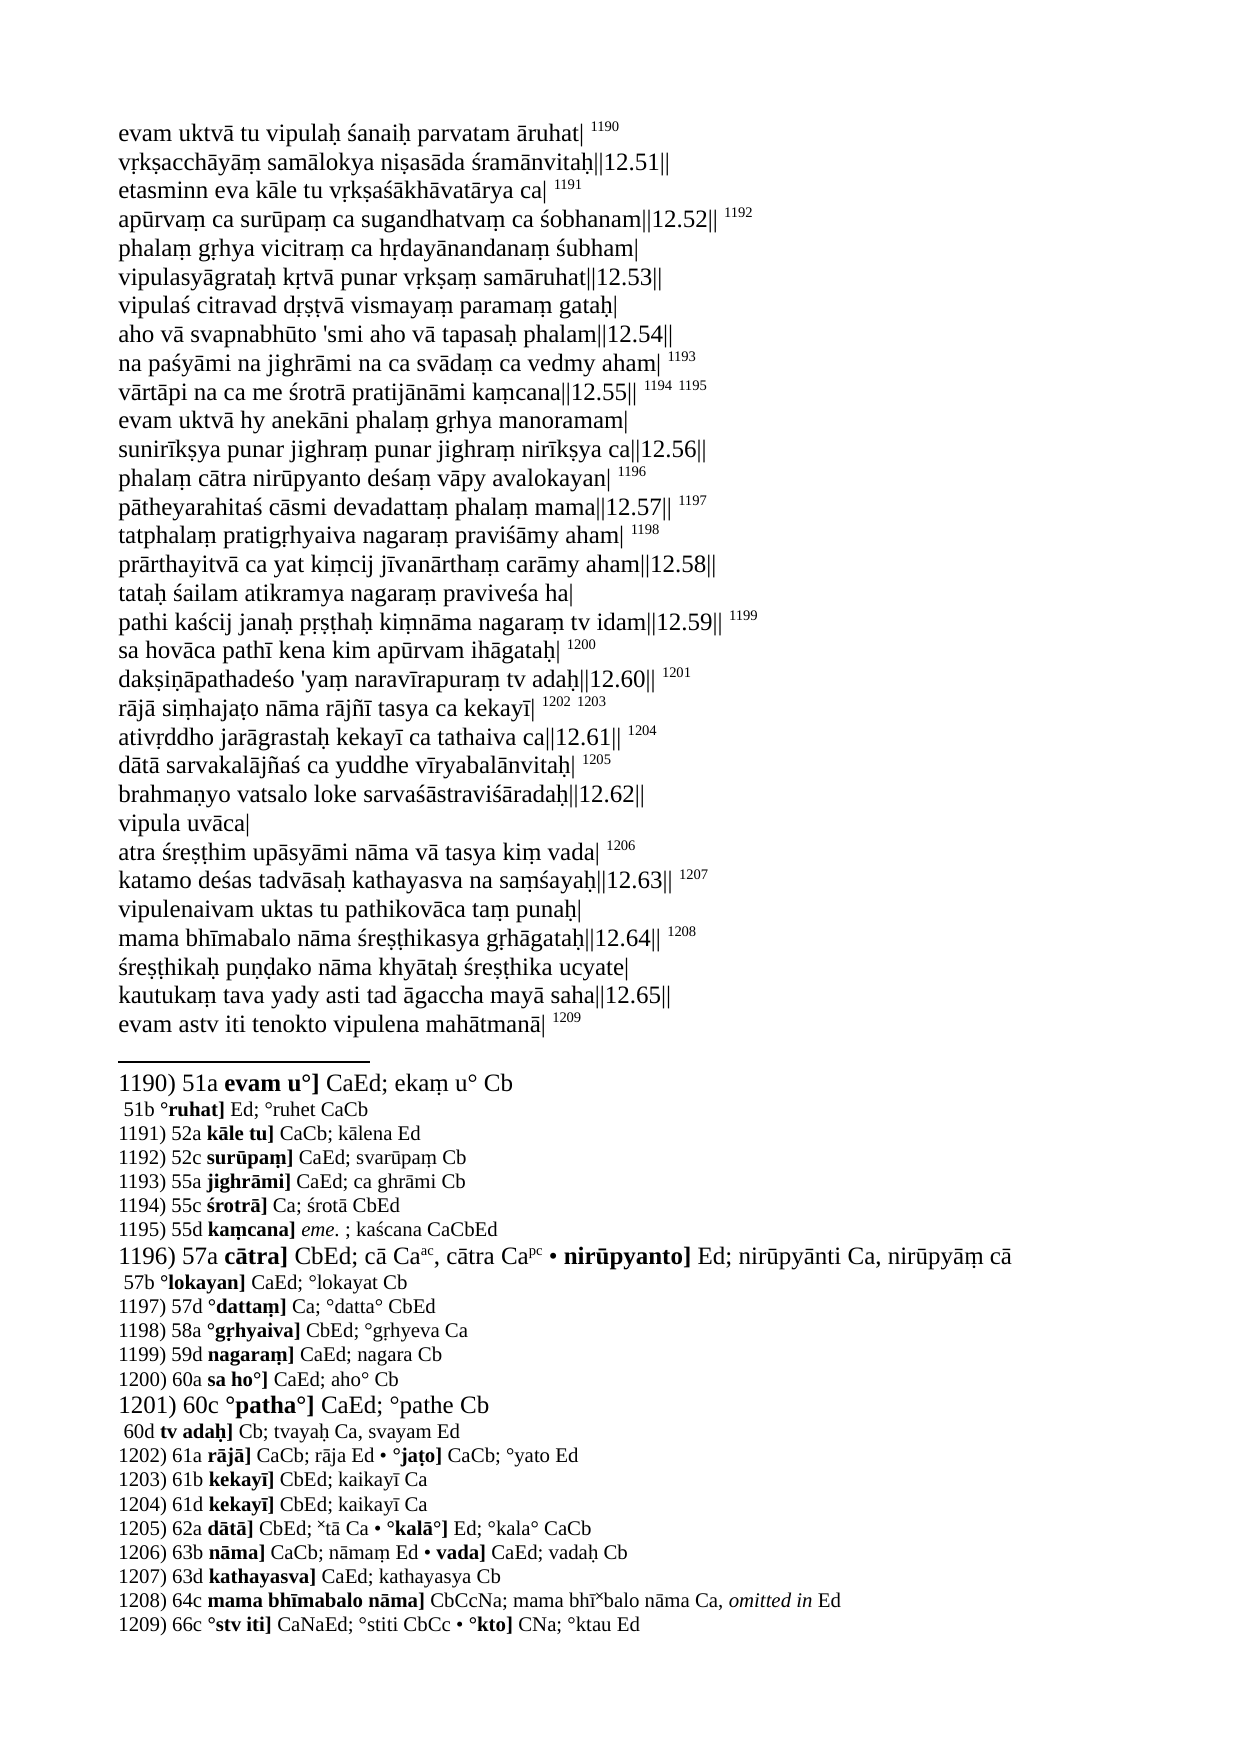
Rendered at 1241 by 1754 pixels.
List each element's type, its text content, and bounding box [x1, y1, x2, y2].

text rājā siṃhajaṭo nāma rājñī tasya ca kekayī| [118, 693, 1122, 722]
text dakṣiṇāpathadeśo 'yaṃ naravīrapuraṃ tv adaḥ||12.60|| [118, 664, 1122, 693]
text vipulasyāgrataḥ kṛtvā punar vṛkṣaṃ samāruhat||12.53|| [118, 262, 1122, 291]
text ) 60a sa ho°] CaEd; aho° Cb [118, 1366, 1122, 1391]
text evam astv iti tenokto vipulena mahātmanā| [118, 1009, 1122, 1038]
text ) 60c °patha°] CaEd; °pathe Cb [118, 1391, 1122, 1419]
text ) 63d kathayasva] CaEd; kathayasya Cb [118, 1564, 1122, 1588]
text 51b °ruhat] Ed; °ruhet CaCb [118, 1097, 1122, 1121]
text ) 51a evam u°] CaEd; ekaṃ u° Cb [118, 1068, 1122, 1097]
text ) 66c °stv iti] CaNaEd; °stiti CbCc • °kto] CNa; °ktau Ed [118, 1612, 1122, 1636]
text ) 64c mama bhīmabalo nāma] CbCcNa; mama bhī˟balo nāma Ca, omitted in Ed [118, 1588, 1122, 1612]
text sunirīkṣya punar jighraṃ punar jighraṃ nirīkṣya ca||12.56|| [118, 434, 1122, 463]
text katamo deśas tadvāsaḥ kathayasva na saṃśayaḥ||12.63|| [118, 866, 1122, 894]
text ) 59d nagaraṃ] CaEd; nagara Cb [118, 1342, 1122, 1366]
text aho vā svapnabhūto 'smi aho vā tapasaḥ phalam||12.54|| [118, 319, 1122, 348]
text na paśyāmi na jighrāmi na ca svādaṃ ca vedmy aham| [118, 348, 1122, 377]
text ) 55c śrotrā] Ca; śrotā CbEd [118, 1193, 1122, 1217]
text kautukaṃ tava yady asti tad āgaccha mayā saha||12.65|| [118, 981, 1122, 1009]
text apūrvaṃ ca surūpaṃ ca sugandhatvaṃ ca śobhanam||12.52|| [118, 204, 1122, 233]
text ) 52a kāle tu] CaCb; kālena Ed [118, 1121, 1122, 1145]
text pathi kaścij janaḥ pṛṣṭhaḥ kiṃnāma nagaraṃ tv idam||12.59|| [118, 607, 1122, 636]
text ) 55a jighrāmi] CaEd; ca ghrāmi Cb [118, 1169, 1122, 1193]
text ) 57d °dattaṃ] Ca; °datta° CbEd [118, 1294, 1122, 1318]
text evam uktvā hy anekāni phalaṃ gṛhya manoramam| [118, 406, 1122, 434]
text sa hovāca pathī kena kim apūrvam ihāgataḥ| [118, 636, 1122, 664]
text vārtāpi na ca me śrotrā pratijānāmi kaṃcana||12.55|| [118, 377, 1122, 406]
text 60d tv adaḥ] Cb; tvayaḥ Ca, svayam Ed [118, 1419, 1122, 1443]
text vipula uvāca| [118, 808, 1122, 837]
text mama bhīmabalo nāma śreṣṭhikasya gṛhāgataḥ||12.64|| [118, 923, 1122, 952]
text 57b °lokayan] CaEd; °lokayat Cb [118, 1270, 1122, 1294]
text ) 61b kekayī] CbEd; kaikayī Ca [118, 1467, 1122, 1491]
text śreṣṭhikaḥ puṇḍako nāma khyātaḥ śreṣṭhika ucyate| [118, 952, 1122, 981]
text phalaṃ cātra nirūpyanto deśaṃ vāpy avalokayan| [118, 463, 1122, 492]
text ativṛddho jarāgrastaḥ kekayī ca tathaiva ca||12.61|| [118, 722, 1122, 751]
text ) 62a dātā] CbEd; ˟tā Ca • °kalā°] Ed; °kala° CaCb [118, 1516, 1122, 1539]
text ) 58a °gṛhyaiva] CbEd; °gṛhyeva Ca [118, 1318, 1122, 1342]
text tataḥ śailam atikramya nagaraṃ praviveśa ha| [118, 578, 1122, 607]
text phalaṃ gṛhya vicitraṃ ca hṛdayānandanaṃ śubham| [118, 233, 1122, 262]
text ) 52c surūpaṃ] CaEd; svarūpaṃ Cb [118, 1145, 1122, 1169]
text vṛkṣacchāyāṃ samālokya niṣasāda śramānvitaḥ||12.51|| [118, 147, 1122, 176]
text atra śreṣṭhim upāsyāmi nāma vā tasya kiṃ vada| [118, 837, 1122, 866]
text ) 57a cātra] CbEd; cā Caac, cātra Capc • nirūpyanto] Ed; nirūpyānti Ca, nirūpyāṃ cā [118, 1241, 1122, 1270]
text ) 55d kaṃcana] eme. ; kaścana CaCbEd [118, 1217, 1122, 1241]
text dātā sarvakalājñaś ca yuddhe vīryabalānvitaḥ| [118, 751, 1122, 779]
text ) 61a rājā] CaCb; rāja Ed • °jaṭo] CaCb; °yato Ed [118, 1443, 1122, 1467]
text prārthayitvā ca yat kiṃcij jīvanārthaṃ carāmy aham||12.58|| [118, 549, 1122, 578]
text brahmaṇyo vatsalo loke sarvaśāstraviśāradaḥ||12.62|| [118, 779, 1122, 808]
text ) 63b nāma] CaCb; nāmaṃ Ed • vada] CaEd; vadaḥ Cb [118, 1539, 1122, 1564]
text vipulaś citravad dṛṣṭvā vismayaṃ paramaṃ gataḥ| [118, 291, 1122, 319]
text pātheyarahitaś cāsmi devadattaṃ phalaṃ mama||12.57|| [118, 492, 1122, 521]
text tatphalaṃ pratigṛhyaiva nagaraṃ praviśāmy aham| [118, 521, 1122, 549]
text evam uktvā tu vipulaḥ śanaiḥ parvatam āruhat| [118, 118, 1122, 147]
text vipulenaivam uktas tu pathikovāca taṃ punaḥ| [118, 894, 1122, 923]
text ) 61d kekayī] CbEd; kaikayī Ca [118, 1491, 1122, 1516]
text etasminn eva kāle tu vṛkṣaśākhāvatārya ca| [118, 176, 1122, 204]
